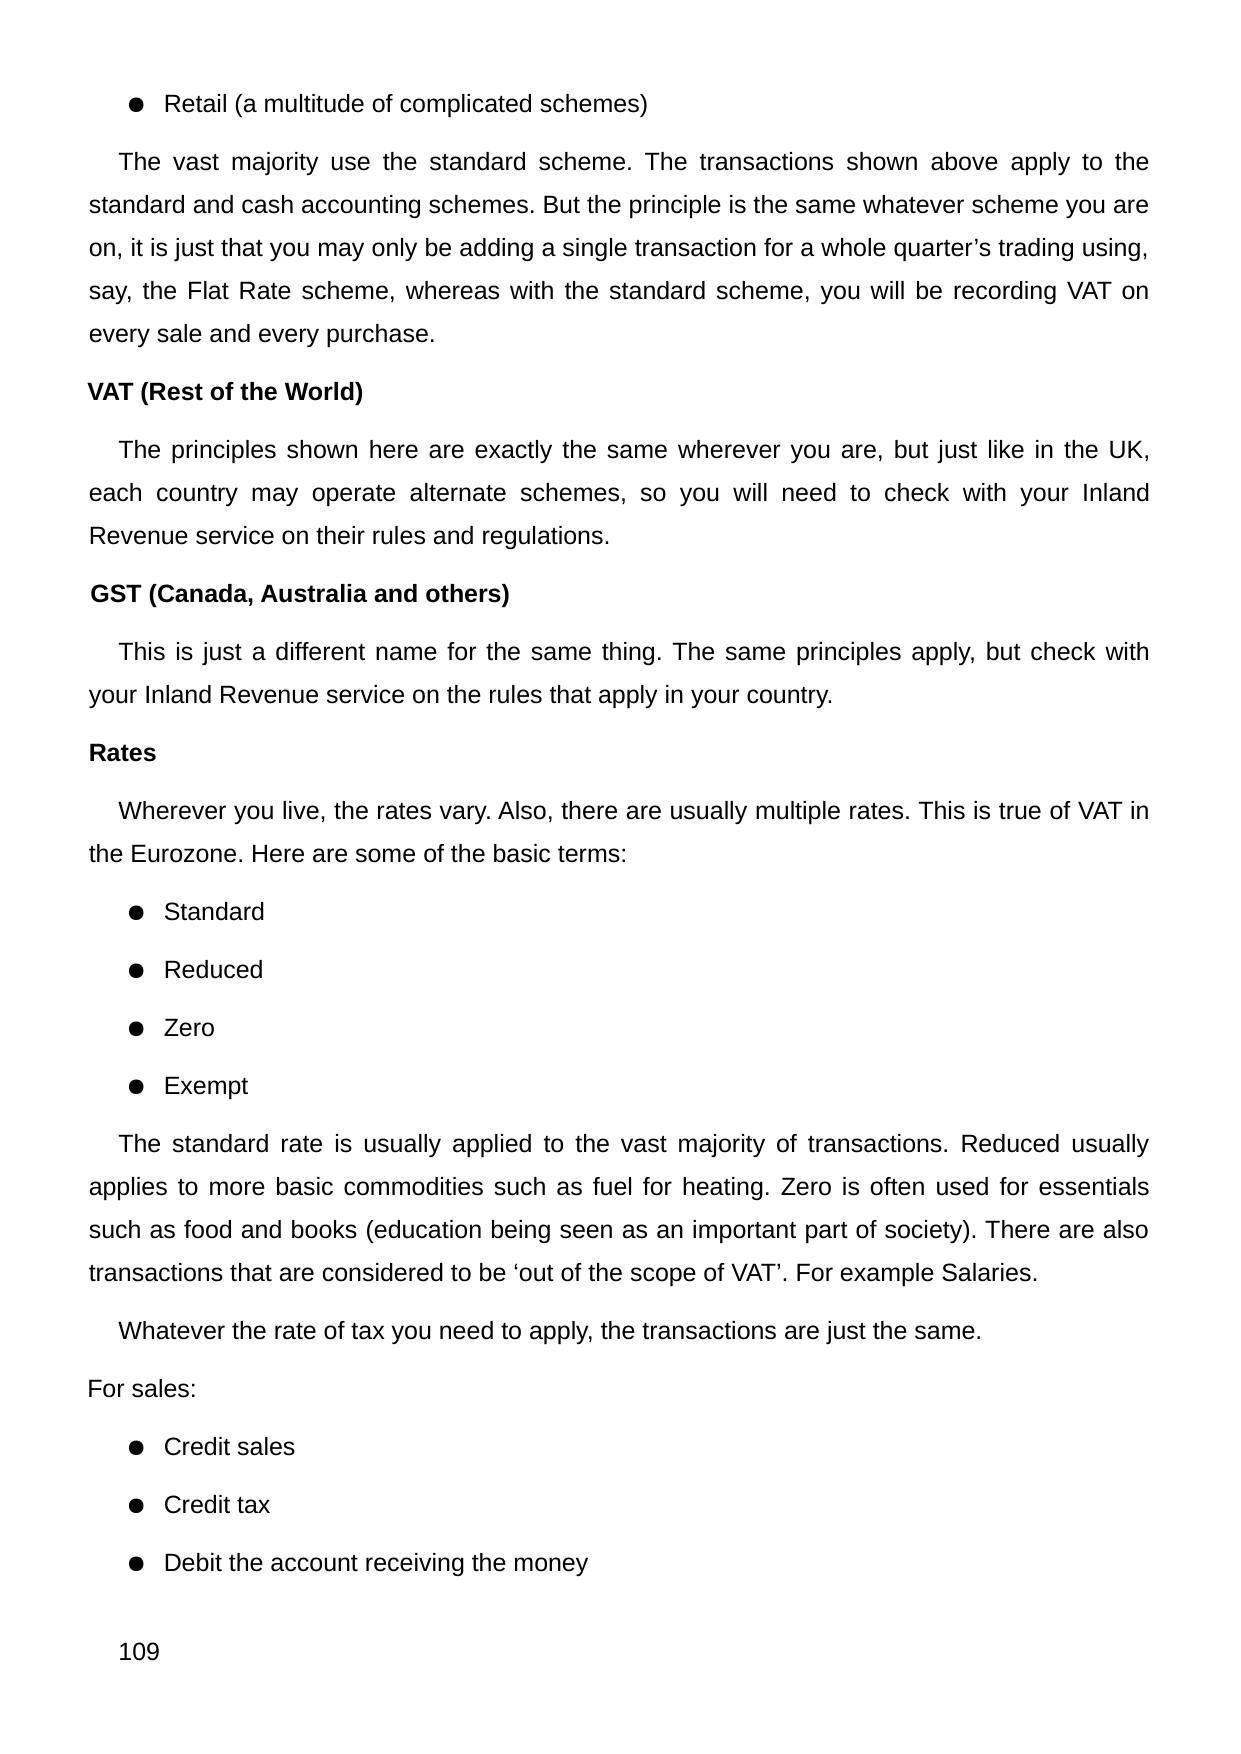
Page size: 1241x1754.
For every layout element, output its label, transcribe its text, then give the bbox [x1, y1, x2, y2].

list Debit the account receiving the money [126, 1548, 1152, 1577]
text GST (Canada, Australia and others) [88, 579, 1152, 608]
list Credit tax [126, 1490, 1152, 1519]
list Reduced [126, 955, 1152, 984]
text Wherever you live, the rates vary. Also, there are usually multiple rates. This is true of VAT in the Eurozone. Here are some of the basic terms: [88, 796, 1152, 868]
list Standard [126, 897, 1152, 926]
text The principles shown here are exactly the same wherever you are, but just like in the UK, each country may operate alternate schemes, so you will need to check with your Inland Revenue service on their rules and regulations. [88, 435, 1152, 550]
list Zero [126, 1013, 1152, 1042]
text Whatever the rate of tax you need to apply, the transactions are just the same. [88, 1316, 1152, 1345]
list Retail (a multitude of complicated schemes) [126, 88, 1152, 117]
text For sales: [87, 1374, 1152, 1403]
text Rates [88, 738, 1152, 767]
list Credit sales [126, 1432, 1152, 1461]
text The vast majority use the standard scheme. The transactions shown above apply to the standard and cash accounting schemes. But the principle is the same whatever scheme you are on, it is just that you may only be adding a single transaction for a whole quarter’s trading using, say, the Flat Rate scheme, whereas with the standard scheme, you will be recording VAT on every sale and every purchase. [88, 147, 1152, 348]
list Exempt [126, 1071, 1152, 1100]
text The standard rate is usually applied to the vast majority of transactions. Reduced usually applies to more basic commodities such as fuel for heating. Zero is often used for essentials such as food and books (education being seen as an important part of society). There are also transactions that are considered to be ‘out of the scope of VAT’. For example Salaries. [88, 1129, 1152, 1287]
text VAT (Rest of the World) [87, 377, 1152, 406]
text This is just a different name for the same thing. The same principles apply, but check with your Inland Revenue service on the rules that apply in your country. [88, 637, 1152, 709]
